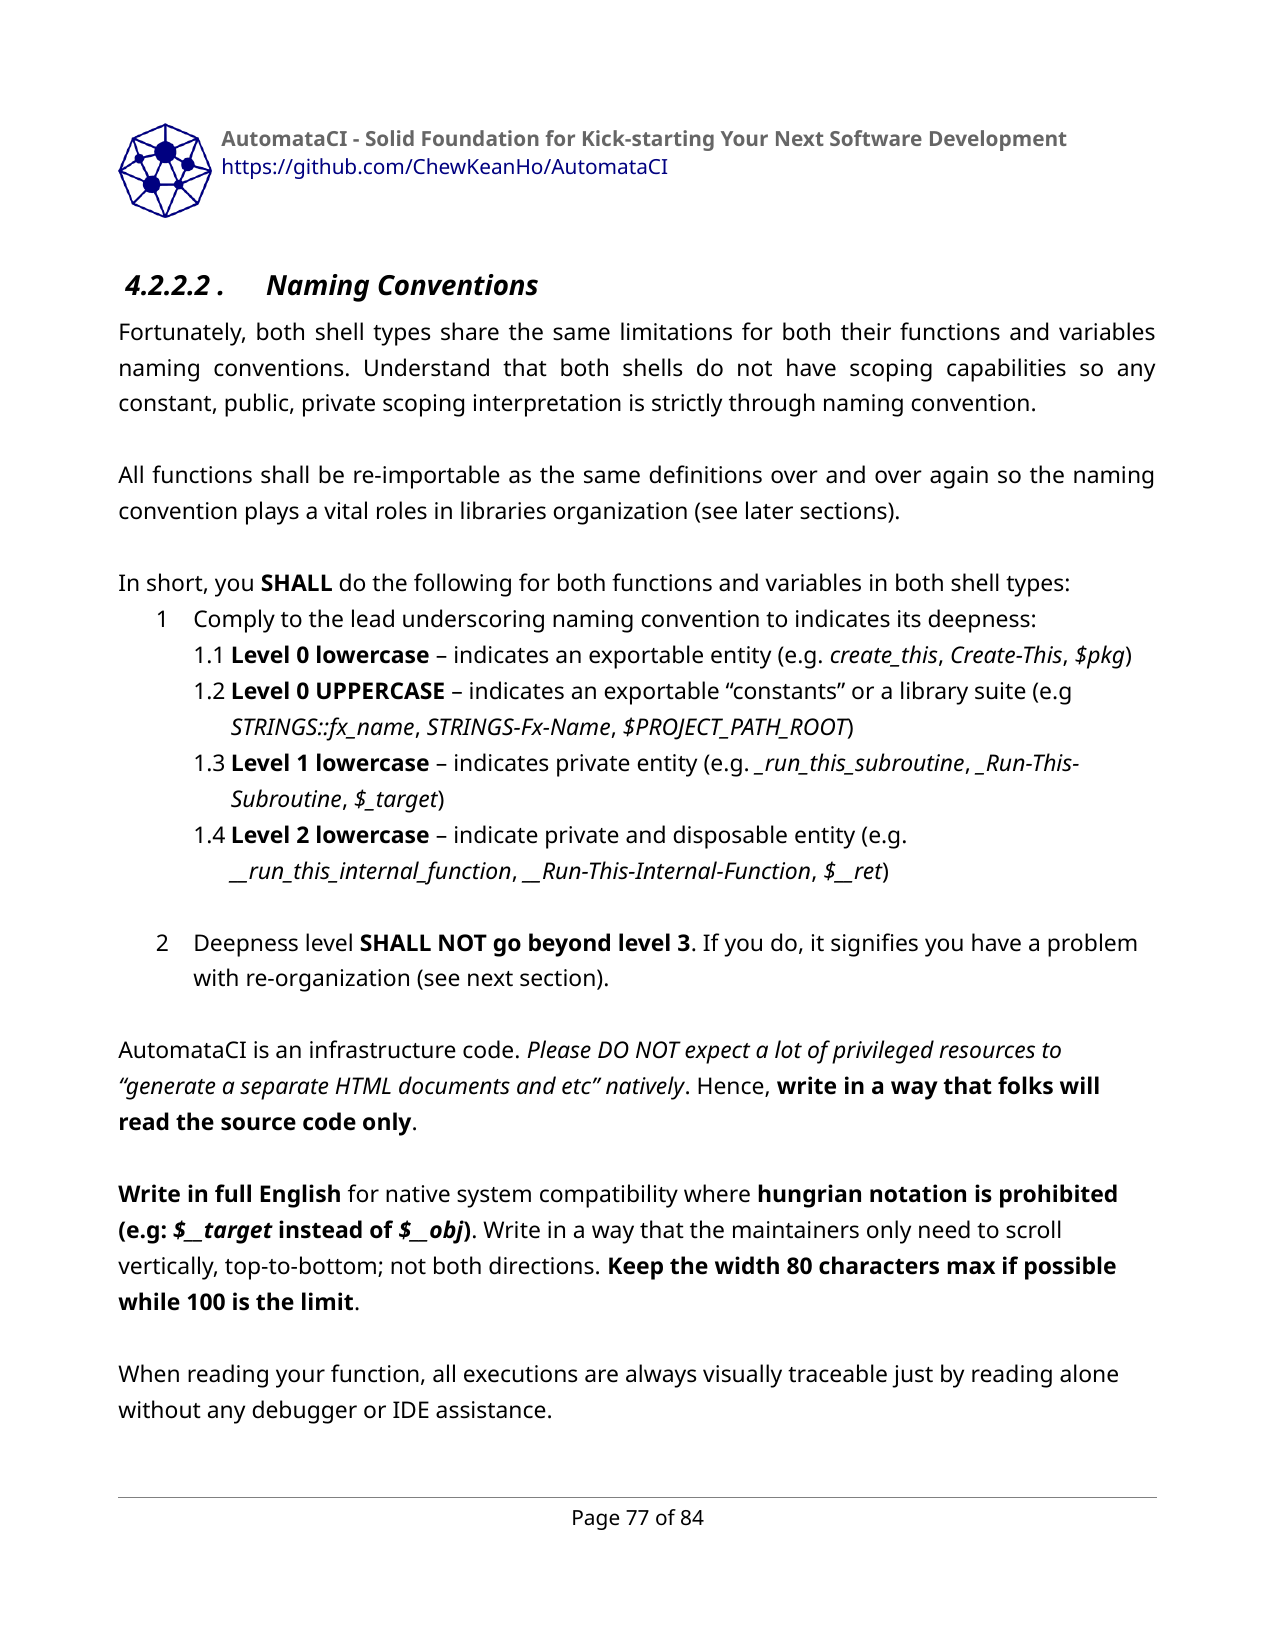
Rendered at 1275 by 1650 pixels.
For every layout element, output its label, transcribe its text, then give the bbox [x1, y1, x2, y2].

text Fortunately, both shell types share the same limitations for both their functions and variables naming conventions. Understand that both shells do not have scoping capabilities so any constant, public, private scoping interpretation is strictly through naming convention. [118, 316, 1157, 419]
text AutomataCI is an infrastructure code. Please DO NOT expect a lot of privileged resources to “generate a separate HTML documents and etc” natively. Hence, write in a way that folks will read the source code only. [118, 1034, 1157, 1137]
list Level 0 lowercase – indicates an exportable entity (e.g. create_this, Create-This, $pkg) [193, 639, 1157, 670]
text All functions shall be re-importable as the same definitions over and over again so the naming convention plays a vital roles in libraries organization (see later sections). [118, 459, 1157, 526]
list Level 0 UPPERCASE – indicates an exportable “constants” or a library suite (e.g STRINGS::fx_name, STRINGS-Fx-Name, $PROJECT_PATH_ROOT) [193, 675, 1157, 742]
subtitle Naming Conventions [118, 265, 1157, 303]
text Write in full English for native system compatibility where hungrian notation is prohibited (e.g: $__target instead of $__obj). Write in a way that the maintainers only need to scroll vertically, top-to-bottom; not both directions. Keep the width 80 characters max if possible while 100 is the limit. [118, 1178, 1157, 1317]
list Level 1 lowercase – indicates private entity (e.g. _run_this_subroutine, _Run-This-Subroutine, $_target) [193, 747, 1157, 814]
picture [118, 123, 212, 218]
list Level 2 lowercase – indicate private and disposable entity (e.g. __run_this_internal_function, __Run-This-Internal-Function, $__ret) [193, 819, 1157, 886]
text In short, you SHALL do the following for both functions and variables in both shell types: [118, 567, 1157, 598]
list Comply to the lead underscoring naming convention to indicates its deepness: [156, 603, 1157, 634]
list Deepness level SHALL NOT go beyond level 3. If you do, it signifies you have a problem with re-organization (see next section). [156, 926, 1157, 994]
text When reading your function, all executions are always visually traceable just by reading alone without any debugger or IDE assistance. [118, 1358, 1157, 1425]
